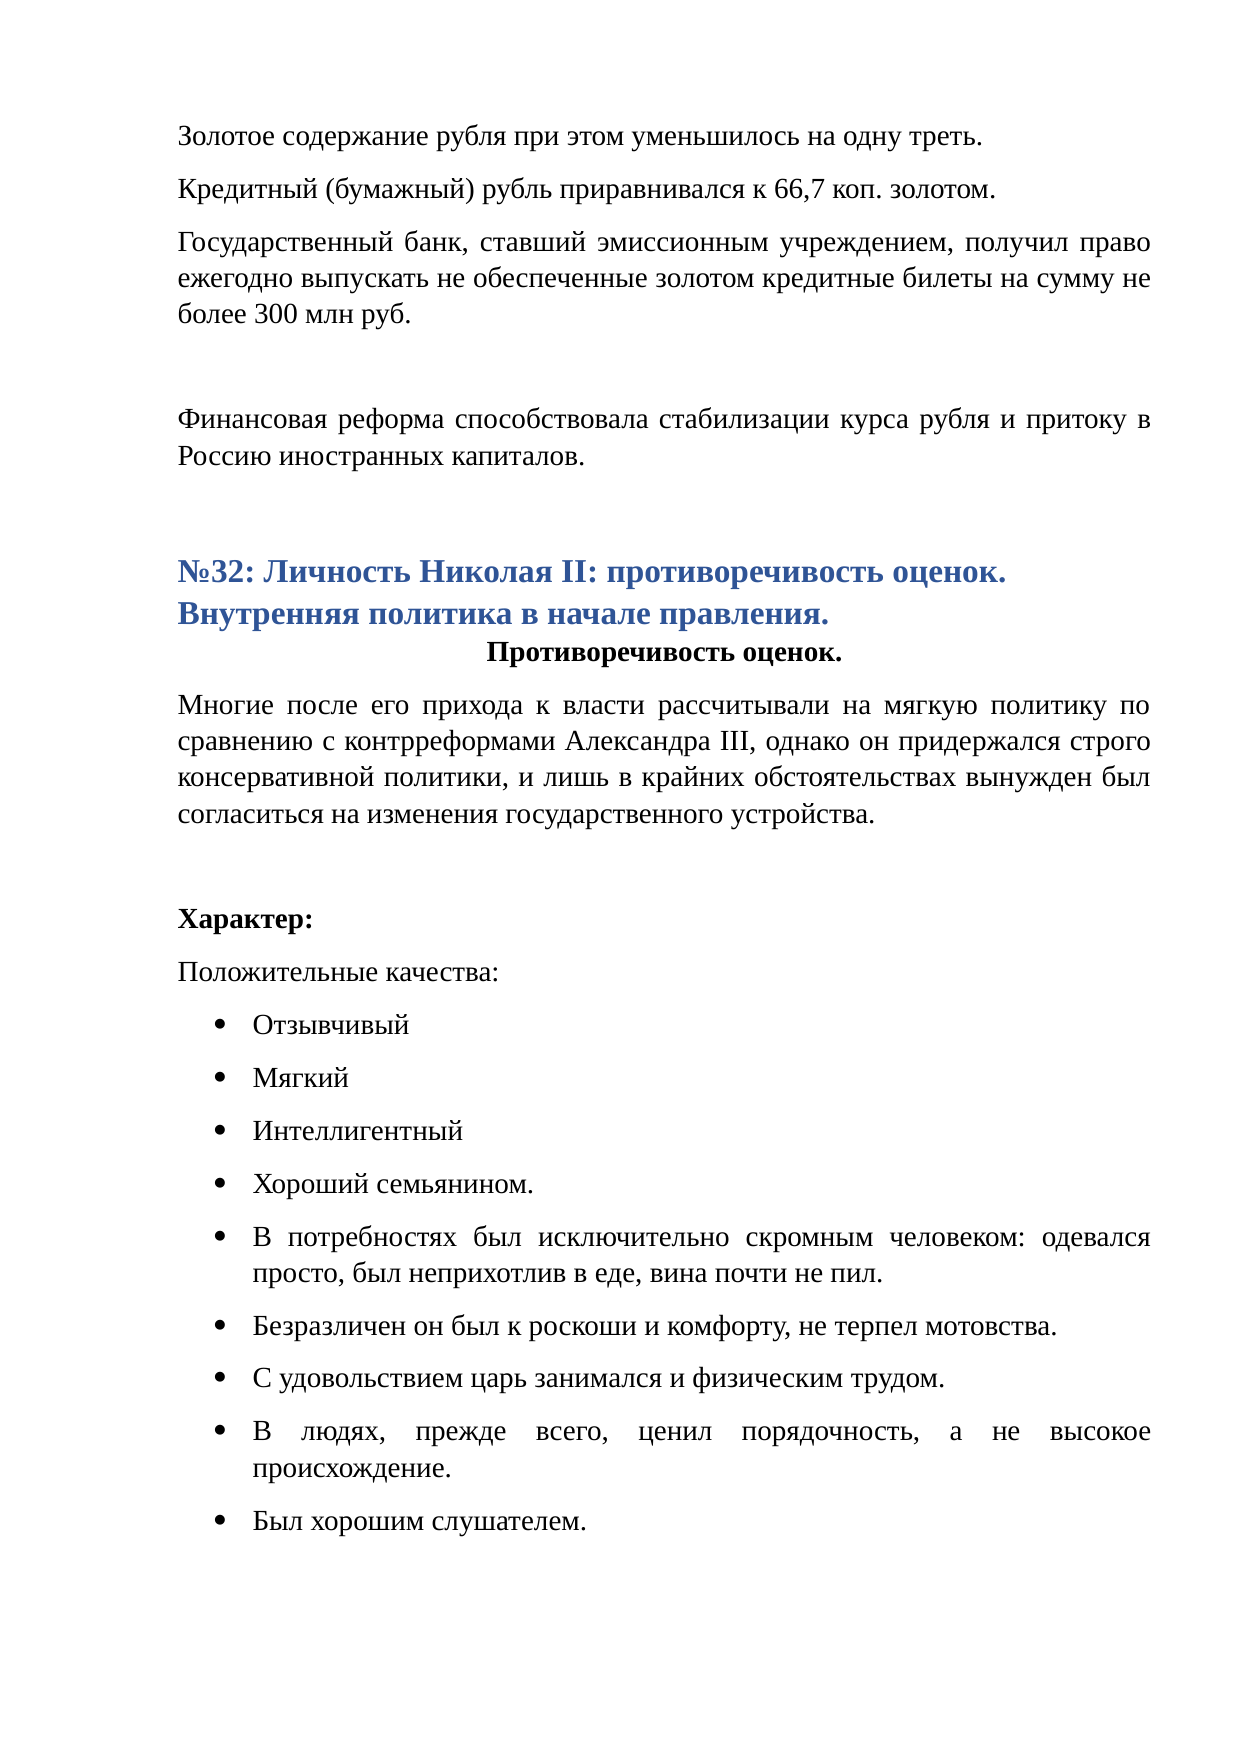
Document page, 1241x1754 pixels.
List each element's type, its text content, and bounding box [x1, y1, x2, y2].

list Отзывчивый [215, 1007, 1152, 1041]
list Мягкий [215, 1060, 1152, 1093]
list В потребностях был исключительно скромным человеком: одевался просто, был неприхотлив в еде, вина почти не пил. [215, 1219, 1152, 1288]
list В людях, прежде всего, ценил порядочность, а не высокое происхождение. [215, 1413, 1152, 1483]
text Многие после его прихода к власти рассчитывали на мягкую политику по сравнению с контрреформами Александра III, однако он придержался строго консервативной политики, и лишь в крайних обстоятельствах вынужден был согласиться на изменения государственного устройства. [177, 687, 1152, 829]
list Был хорошим слушателем. [215, 1503, 1152, 1536]
text Положительные качества: [177, 954, 1152, 988]
text Кредитный (бумажный) рубль приравнивался к 66,7 коп. золотом. [177, 171, 1152, 204]
list Интеллигентный [215, 1113, 1152, 1146]
text Противоречивость оценок. [177, 634, 1152, 668]
subtitle №32: Личность Николая II: противоречивость оценок. Внутренняя политика в начале правления. [177, 552, 1152, 631]
list С удовольствием царь занимался и физическим трудом. [215, 1361, 1152, 1394]
text Финансовая реформа способствовала стабилизации курса рубля и притоку в Россию иностранных капиталов. [177, 402, 1152, 471]
text Государственный банк, ставший эмиссионным учреждением, получил право ежегодно выпускать не обеспеченные золотом кредитные билеты на сумму не более 300 млн руб. [177, 224, 1152, 329]
text Золотое содержание рубля при этом уменьшилось на одну треть. [177, 118, 1152, 152]
list Хороший семьянином. [215, 1166, 1152, 1199]
text Характер: [177, 901, 1152, 935]
list Безразличен он был к роскоши и комфорту, не терпел мотовства. [215, 1308, 1152, 1341]
